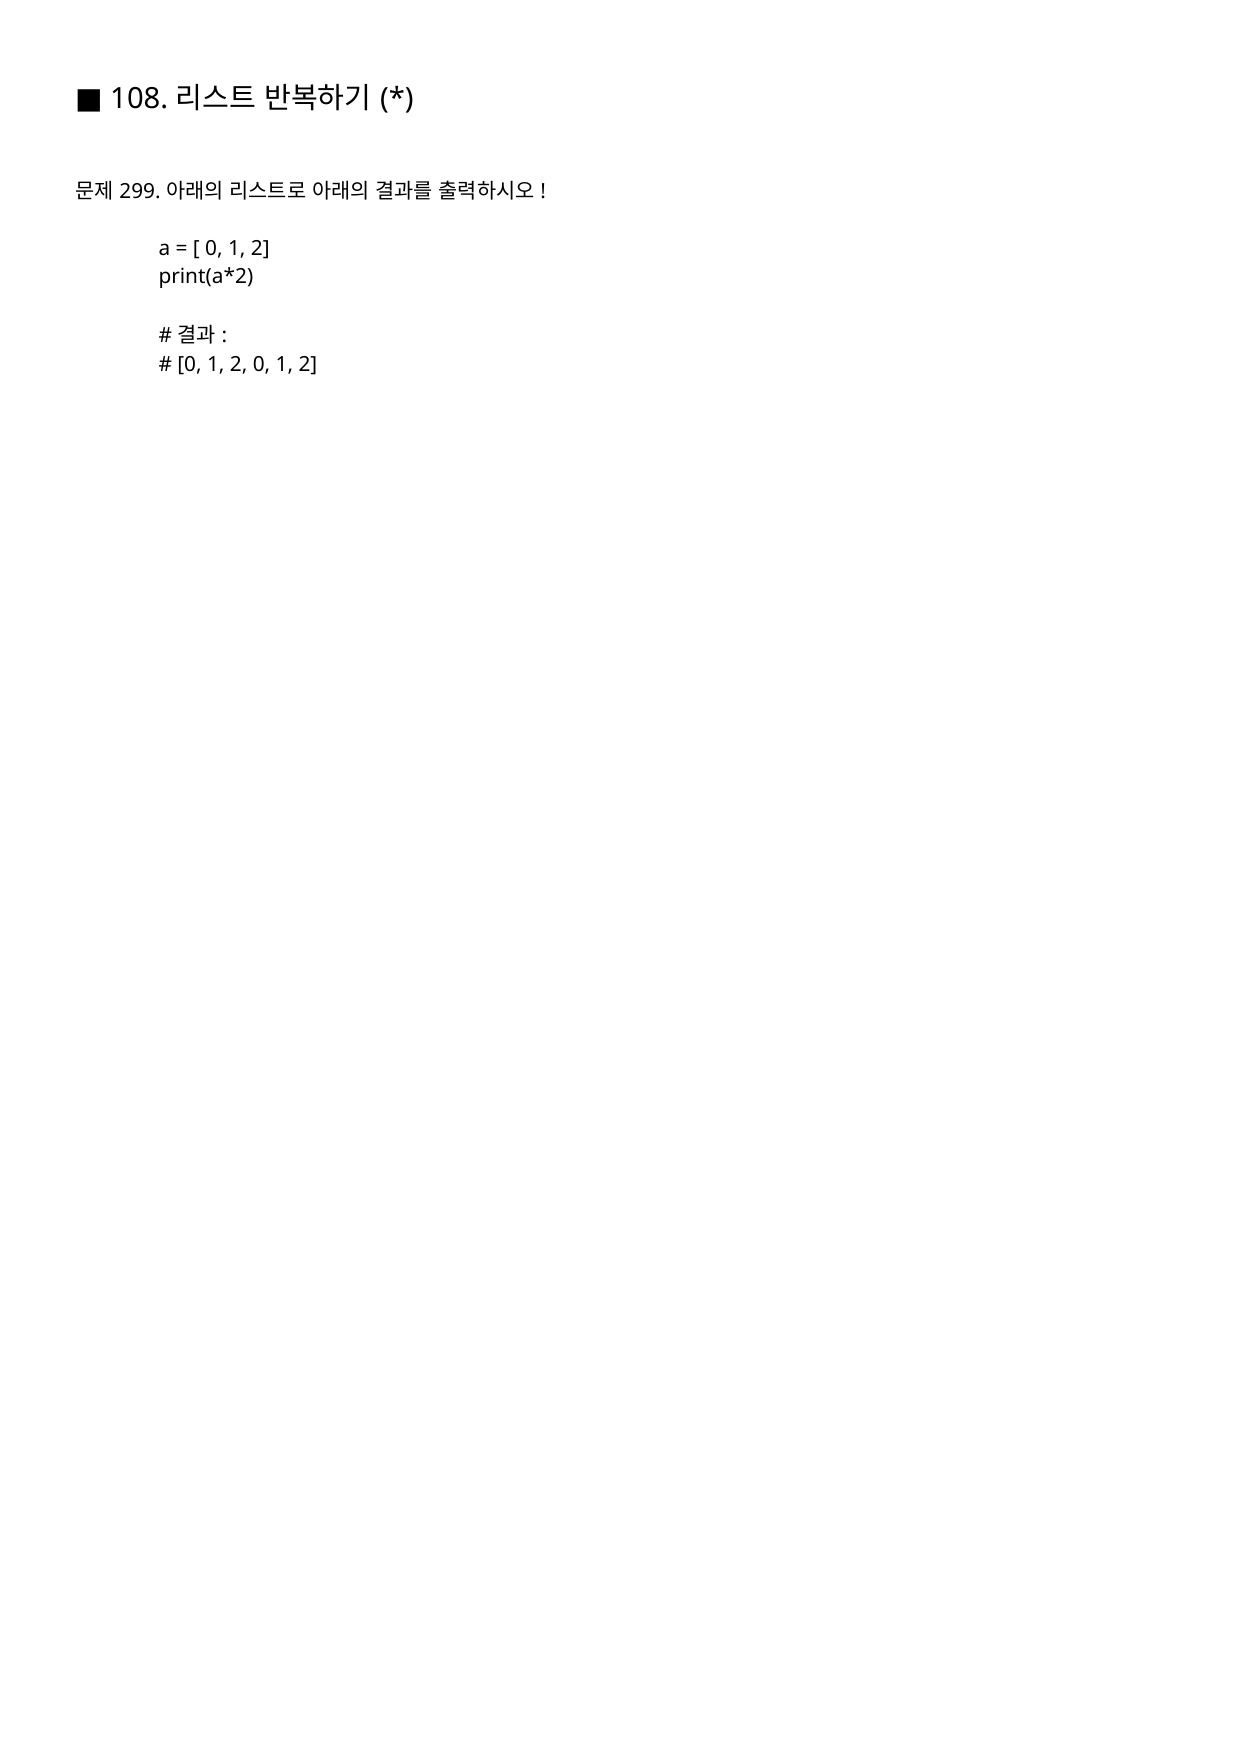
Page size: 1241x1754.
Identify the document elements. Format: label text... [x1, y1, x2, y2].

text a = [ 0, 1, 2] [75, 233, 1165, 261]
text print(a*2) [75, 261, 1165, 290]
text # 결과 : [75, 318, 1165, 349]
subtitle ■ 108. 리스트 반복하기 (*) [75, 75, 1165, 117]
text # [0, 1, 2, 0, 1, 2] [75, 349, 1165, 377]
text 문제 299. 아래의 리스트로 아래의 결과를 출력하시오 ! [75, 174, 1165, 204]
